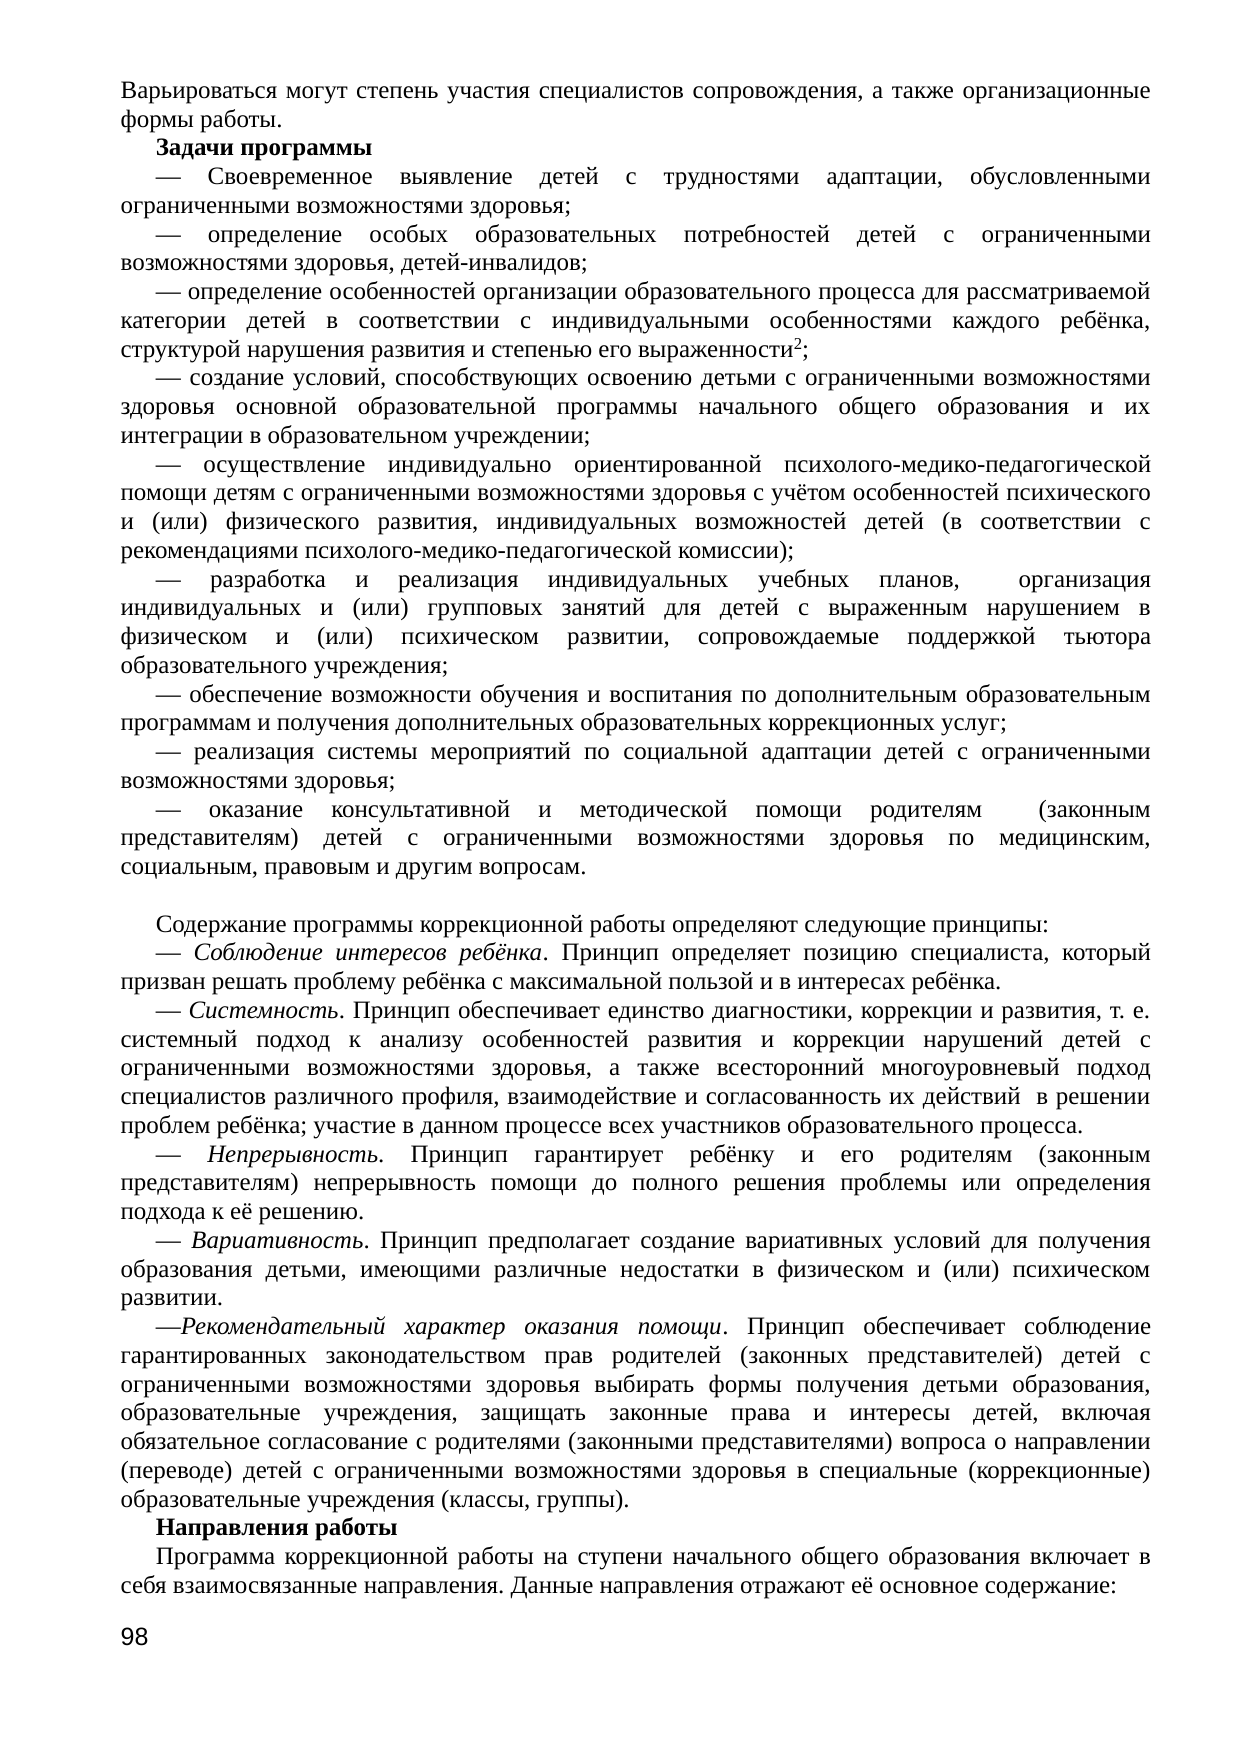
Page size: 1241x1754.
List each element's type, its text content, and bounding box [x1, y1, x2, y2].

text — оказание консультативной и методической помощи родителям (законным представителям) детей с ограниченными возможностями здоровья по медицинским, социальным, правовым и другим вопросам. [120, 794, 1152, 880]
text —Рекомендательный характер оказания помощи. Принцип обеспечивает соблюдение гарантированных законодательством прав родителей (законных представителей) детей с ограниченными возможностями здоровья выбирать формы получения детьми образования, образовательные учреждения, защищать законные права и интересы детей, включая обязательное согласование с родителями (законными представителями) вопроса о направлении (переводе) детей с ограниченными возможностями здоровья в специальные (коррекционные) образовательные учреждения (классы, группы). [120, 1311, 1152, 1512]
text Варьироваться могут степень участия специалистов сопровождения, а также организационные формы работы. [120, 75, 1152, 132]
text — Вариативность. Принцип предполагает создание вариативных условий для получения образования детьми, имеющими различные недостатки в физическом и (или) психическом развитии. [120, 1225, 1152, 1311]
text — создание условий, способствующих освоению детьми с ограниченными возможностями здоровья основной образовательной программы начального общего образования и их интеграции в образовательном учреждении; [120, 362, 1152, 449]
text Содержание программы коррекционной работы определяют следующие принципы: [120, 909, 1152, 937]
text Программа коррекционной работы на ступени начального общего образования включает в себя взаимосвязанные направления. Данные направления отражают её основное содержание: [120, 1541, 1152, 1599]
text Направления работы [120, 1512, 1152, 1541]
text — определение особых образовательных потребностей детей с ограниченными возможностями здоровья, детей-инвалидов; [120, 219, 1152, 276]
text — разработка и реализация индивидуальных учебных планов, организация индивидуальных и (или) групповых занятий для детей с выраженным нарушением в физическом и (или) психическом развитии, сопровождаемые поддержкой тьютора образовательного учреждения; [120, 564, 1152, 679]
text — осуществление индивидуально ориентированной психолого-медико-педагогической помощи детям с ограниченными возможностями здоровья с учётом особенностей психического и (или) физического развития, индивидуальных возможностей детей (в соответствии с рекомендациями психолого-медико-педагогической комиссии); [120, 449, 1152, 564]
text — реализация системы мероприятий по социальной адаптации детей с ограниченными возможностями здоровья; [120, 736, 1152, 794]
text — Своевременное выявление детей с трудностями адаптации, обусловленными ограниченными возможностями здоровья; [120, 161, 1152, 219]
text — обеспечение возможности обучения и воспитания по дополнительным образовательным программам и получения дополнительных образовательных коррекционных услуг; [120, 679, 1152, 736]
text — определение особенностей организации образовательного процесса для рассматриваемой категории детей в соответствии с индивидуальными особенностями каждого ребёнка, структурой нарушения развития и степенью его выраженности2; [120, 276, 1152, 362]
text — Системность. Принцип обеспечивает единство диагностики, коррекции и развития, т. е. системный подход к анализу особенностей развития и коррекции нарушений детей с ограниченными возможностями здоровья, а также всесторонний многоуровневый подход специалистов различного профиля, взаимодействие и согласованность их действий в решении проблем ребёнка; участие в данном процессе всех участников образовательного процесса. [120, 995, 1152, 1139]
text Задачи программы [120, 132, 1152, 161]
text — Непрерывность. Принцип гарантирует ребёнку и его родителям (законным представителям) непрерывность помощи до полного решения проблемы или определения подхода к её решению. [120, 1139, 1152, 1225]
text — Соблюдение интересов ребёнка. Принцип определяет позицию специалиста, который призван решать проблему ребёнка с максимальной пользой и в интересах ребёнка. [120, 937, 1152, 995]
